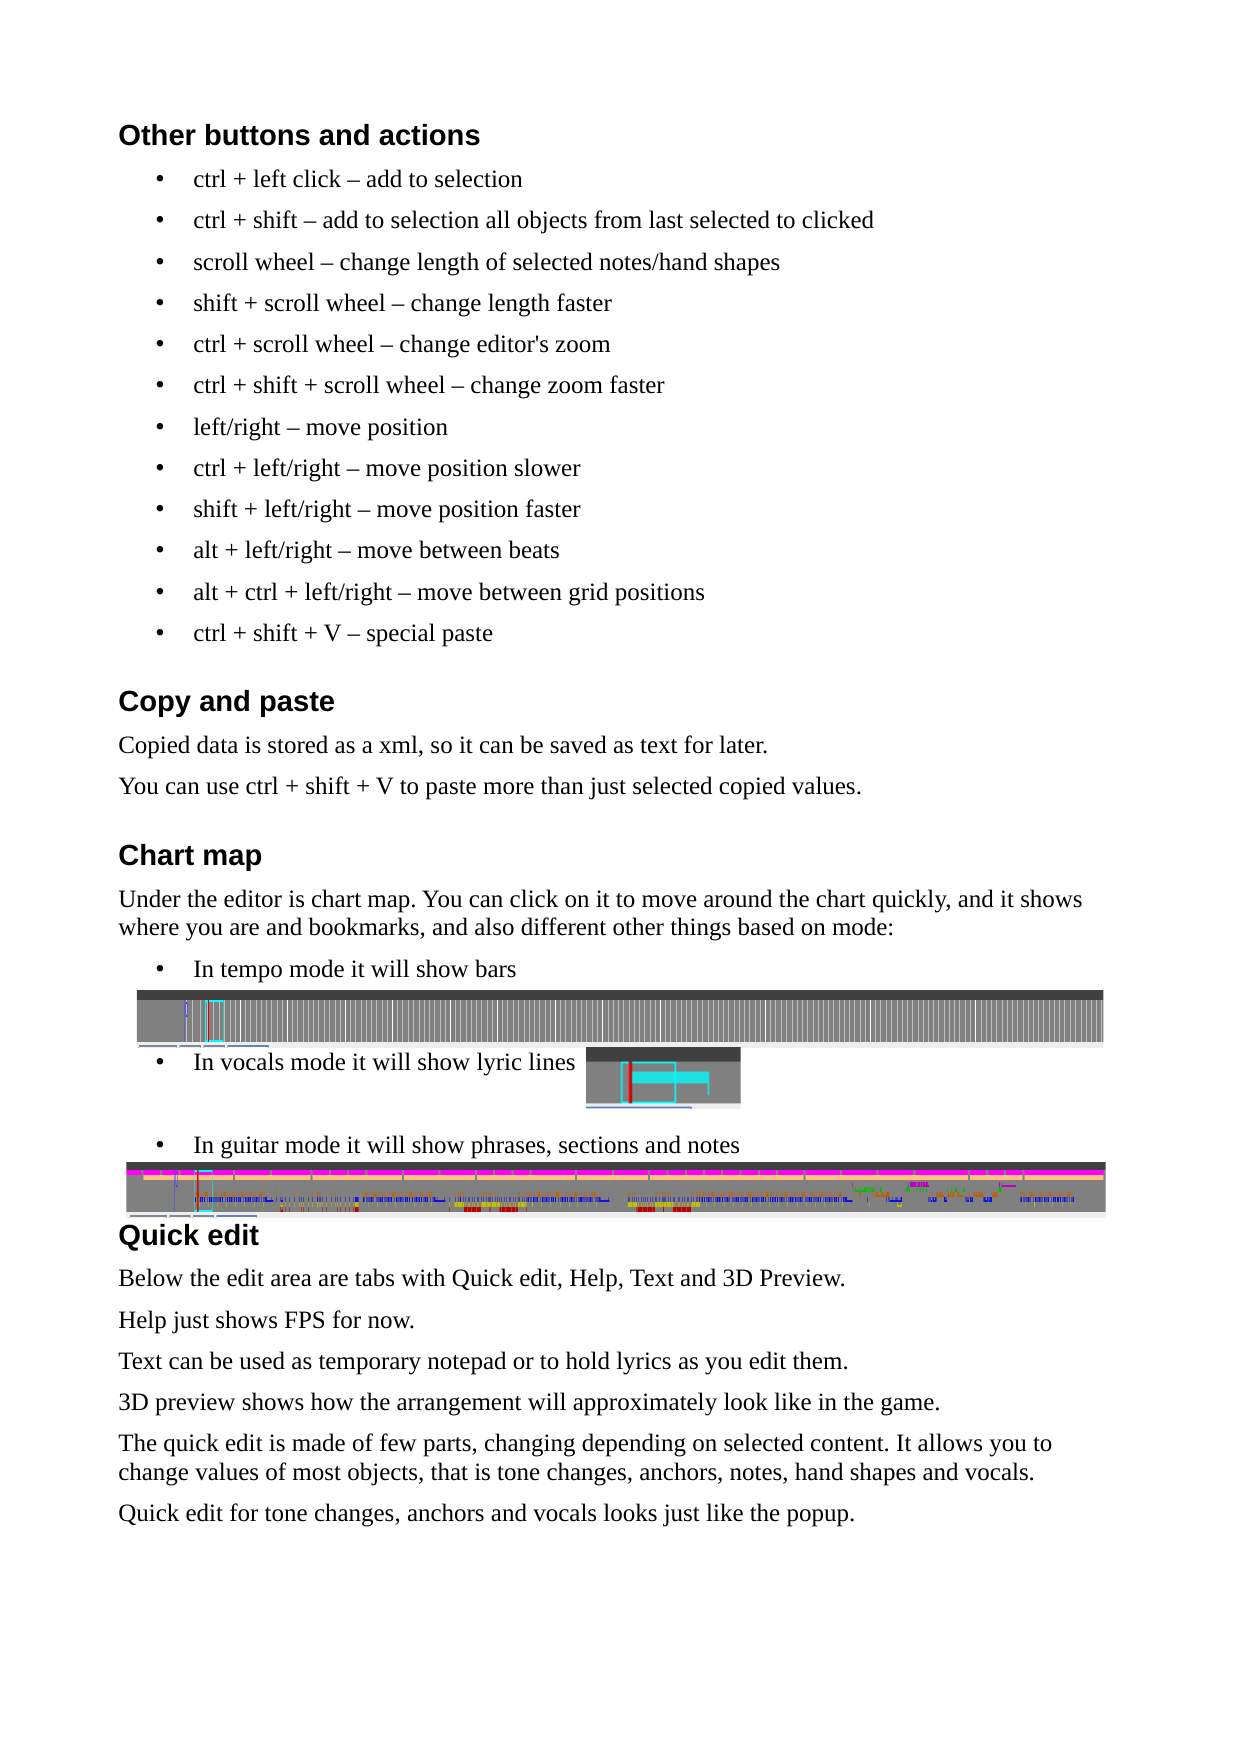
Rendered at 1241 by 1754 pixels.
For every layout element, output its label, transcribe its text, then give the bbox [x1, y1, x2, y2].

list ctrl + shift – add to selection all objects from last selected to clicked [156, 205, 1122, 234]
subtitle Chart map [118, 838, 1122, 871]
list In tempo mode it will show bars [156, 954, 1122, 982]
text Quick edit for tone changes, anchors and vocals looks just like the popup. [118, 1498, 1122, 1527]
text The quick edit is made of few parts, changing depending on selected content. It allows you to change values of most objects, that is tone changes, anchors, notes, hand shapes and vocals. [118, 1428, 1122, 1486]
list left/right – move position [156, 412, 1122, 440]
text Copied data is stored as a xml, so it can be saved as text for later. [118, 730, 1122, 759]
text You can use ctrl + shift + V to paste more than just selected copied values. [118, 771, 1122, 800]
subtitle Copy and paste [118, 684, 1122, 718]
list scroll wheel – change length of selected notes/hand shapes [156, 247, 1122, 275]
text Text can be used as temporary notepad or to hold lyrics as you edit them. [118, 1346, 1122, 1375]
text Under the editor is chart map. You can click on it to move around the chart quickly, and it shows where you are and bookmarks, and also different other things based on mode: [118, 884, 1122, 941]
list ctrl + left/right – move position slower [156, 453, 1122, 482]
list alt + ctrl + left/right – move between grid positions [156, 577, 1122, 605]
list alt + left/right – move between beats [156, 535, 1122, 564]
list ctrl + scroll wheel – change editor's zoom [156, 329, 1122, 358]
list ctrl + shift + V – special paste [156, 618, 1122, 647]
list In guitar mode it will show phrases, sections and notes [156, 1130, 1122, 1158]
list shift + left/right – move position faster [156, 494, 1122, 523]
list ctrl + left click – add to selection [156, 164, 1122, 193]
list In vocals mode it will show lyric lines [156, 1048, 586, 1076]
subtitle Quick edit [118, 1196, 1122, 1251]
text Below the edit area are tabs with Quick edit, Help, Text and 3D Preview. [118, 1263, 1122, 1292]
list shift + scroll wheel – change length faster [156, 288, 1122, 317]
text 3D preview shows how the arrangement will approximately look like in the game. [118, 1387, 1122, 1416]
list ctrl + shift + scroll wheel – change zoom faster [156, 370, 1122, 399]
list [741, 995, 1122, 1076]
text Help just shows FPS for now. [118, 1305, 1122, 1333]
subtitle Other buttons and actions [118, 118, 1122, 152]
